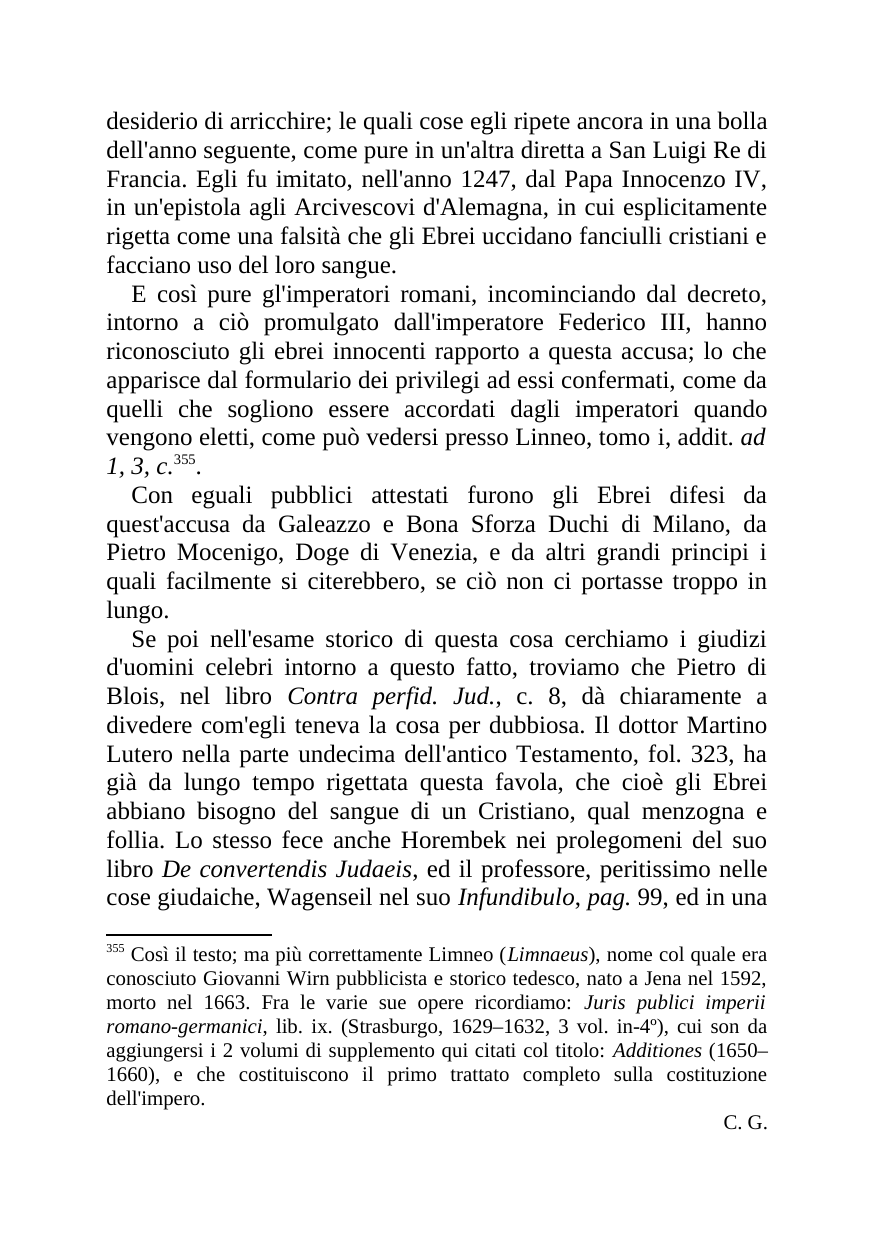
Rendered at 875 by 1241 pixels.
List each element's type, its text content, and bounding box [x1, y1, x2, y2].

text desiderio di arricchire; le quali cose egli ripete ancora in una bolla dell'anno seguente, come pure in un'altra diretta a San Luigi Re di Francia. Egli fu imitato, nell'anno 1247, dal Papa Innocenzo IV, in un'epistola agli Arcivescovi d'Alemagna, in cui esplicitamente rigetta come una falsità che gli Ebrei uccidano fanciulli cristiani e facciano uso del loro sangue. [106, 106, 768, 279]
text C. G. [106, 1110, 768, 1134]
text Così il testo; ma più correttamente Limneo (Limnaeus), nome col quale era conosciuto Giovanni Wirn pubblicista e storico tedesco, nato a Jena nel 1592, morto nel 1663. Fra le varie sue opere ricordiamo: Juris publici imperii romano-germanici, lib. ix. (Strasburgo, 1629–1632, 3 vol. in-4º), cui son da aggiungersi i 2 volumi di supplemento qui citati col titolo: Additiones (1650–1660), e che costituiscono il primo trattato completo sulla costituzione dell'impero. [106, 941, 768, 1110]
text E così pure gl'imperatori romani, incominciando dal decreto, intorno a ciò promulgato dall'imperatore Federico III, hanno riconosciuto gli ebrei innocenti rapporto a questa accusa; lo che apparisce dal formulario dei privilegi ad essi confermati, come da quelli che sogliono essere accordati dagli imperatori quando vengono eletti, come può vedersi presso Linneo, tomo i, addit. ad 1, 3, c.. [106, 279, 768, 480]
text Se poi nell'esame storico di questa cosa cerchiamo i giudizi d'uomini celebri intorno a questo fatto, troviamo che Pietro di Blois, nel libro Contra perfid. Jud., c. 8, dà chiaramente a divedere com'egli teneva la cosa per dubbiosa. Il dottor Martino Lutero nella parte undecima dell'antico Testamento, fol. 323, ha già da lungo tempo rigettata questa favola, che cioè gli Ebrei abbiano bisogno del sangue di un Cristiano, qual menzogna e follia. Lo stesso fece anche Horembek nei prolegomeni del suo libro De convertendis Judaeis, ed il professore, peritissimo nelle cose giudaiche, Wagenseil nel suo Infundibulo, pag. 99, ed in una [106, 624, 768, 911]
text Con eguali pubblici attestati furono gli Ebrei difesi da quest'accusa da Galeazzo e Bona Sforza Duchi di Milano, da Pietro Mocenigo, Doge di Venezia, e da altri grandi principi i quali facilmente si citerebbero, se ciò non ci portasse troppo in lungo. [106, 480, 768, 624]
